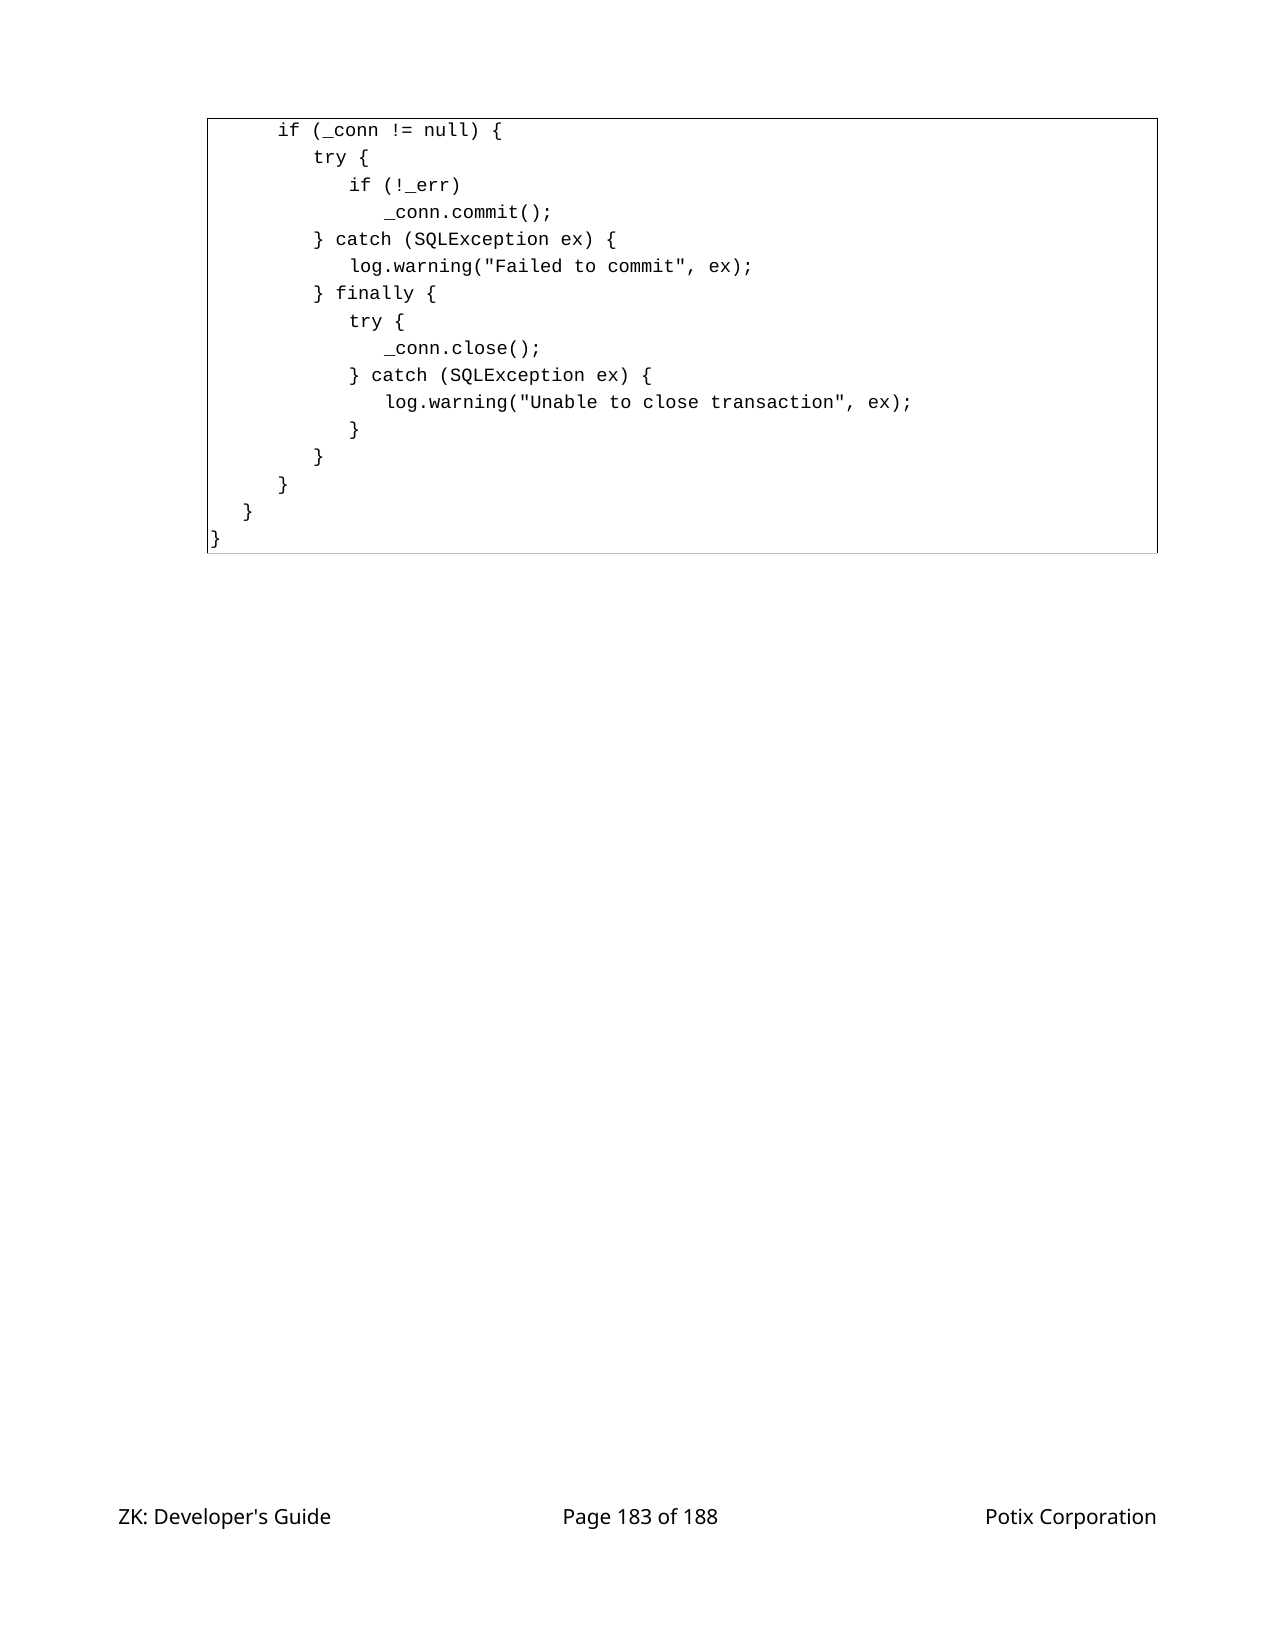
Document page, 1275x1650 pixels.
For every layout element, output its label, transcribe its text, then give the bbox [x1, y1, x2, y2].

text _conn.close(); [208, 336, 1157, 360]
text log.warning("Unable to close transaction", ex); [208, 390, 1157, 414]
text } [208, 472, 1157, 496]
text try { [208, 308, 1157, 333]
text } [208, 417, 1157, 441]
text _conn.commit(); [208, 200, 1157, 224]
text if (!_err) [208, 172, 1157, 197]
text } [208, 499, 1157, 523]
text try { [208, 145, 1157, 169]
text } [208, 526, 1157, 553]
text } finally { [208, 281, 1157, 306]
text if (_conn != null) { [208, 119, 1157, 142]
text } catch (SQLException ex) { [208, 227, 1157, 251]
text log.warning("Failed to commit", ex); [208, 254, 1157, 278]
text } catch (SQLException ex) { [208, 363, 1157, 387]
text } [208, 444, 1157, 469]
